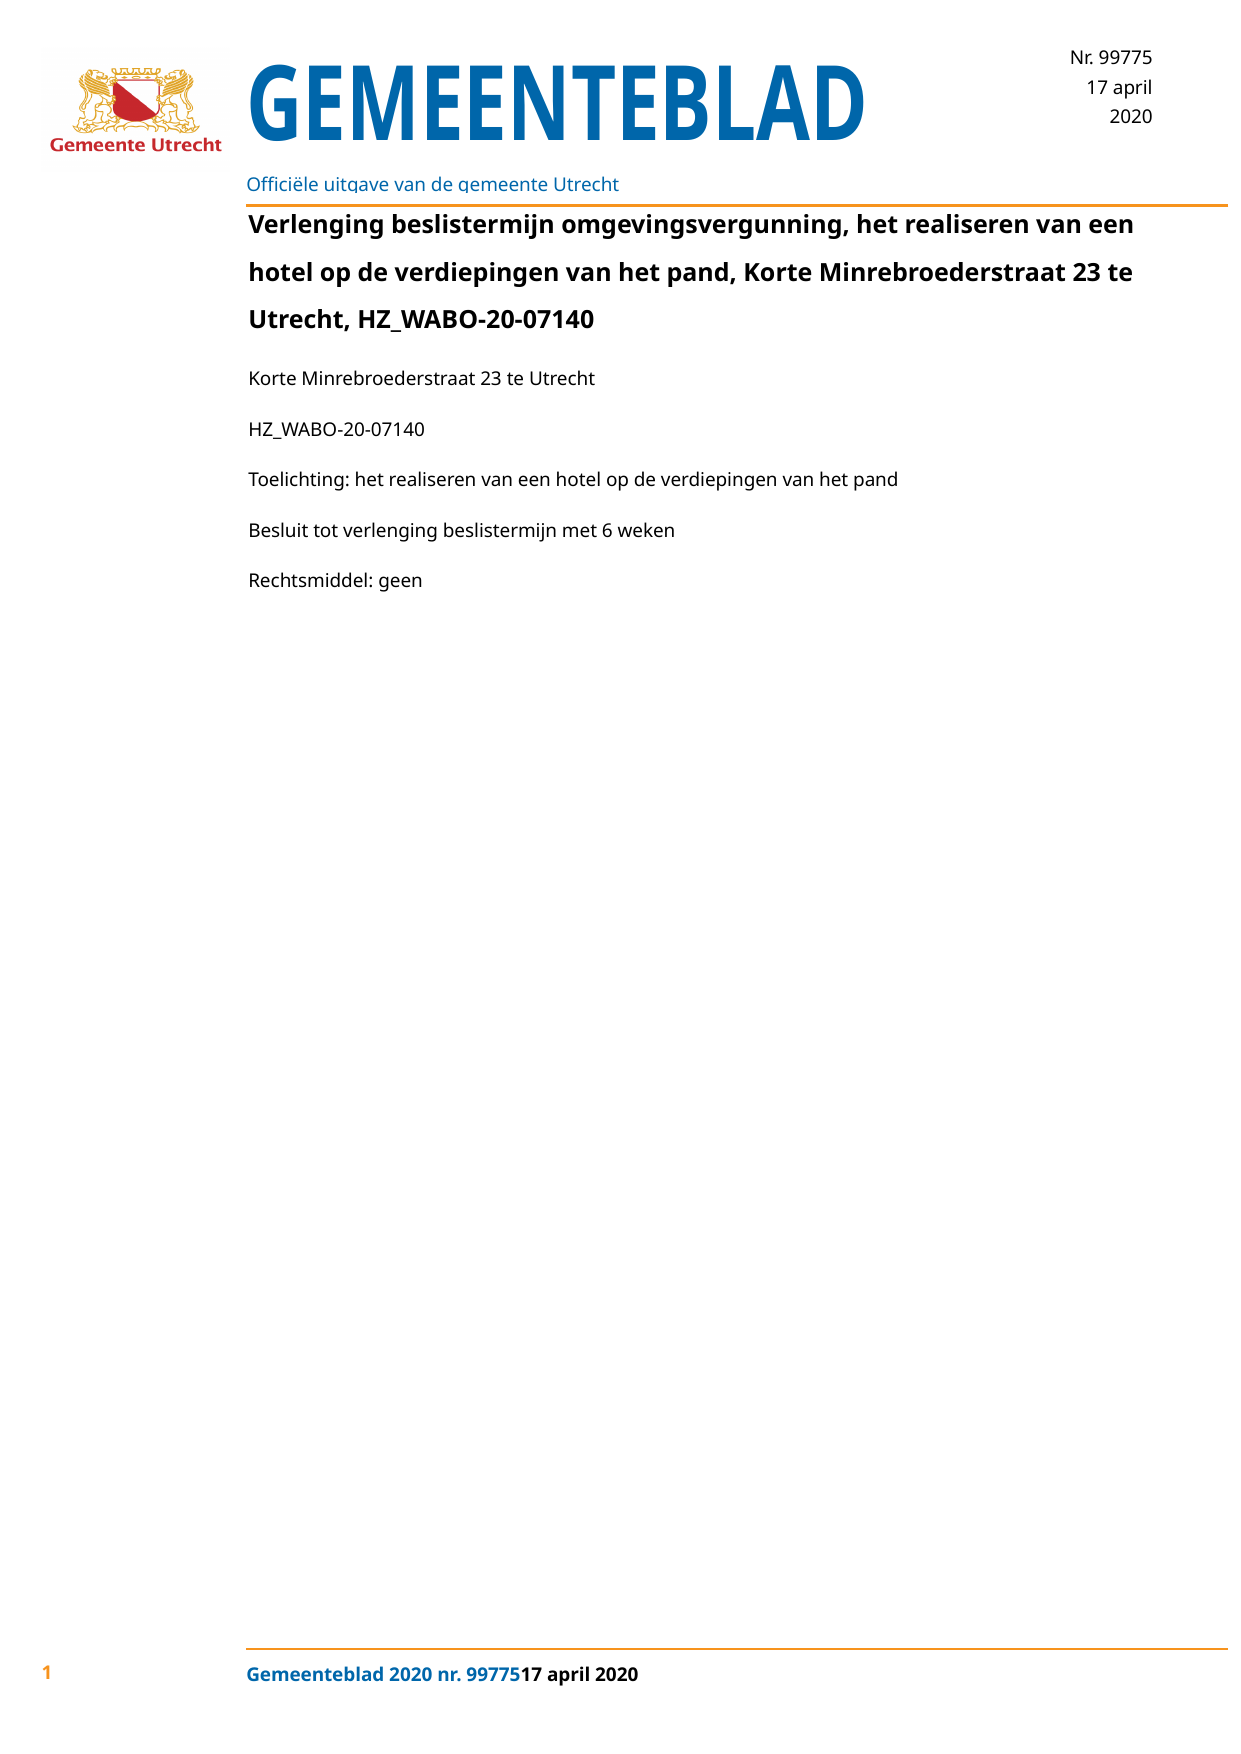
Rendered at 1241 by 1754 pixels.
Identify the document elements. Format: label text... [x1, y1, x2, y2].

text Besluit tot verlenging beslistermijn met 6 weken [248, 517, 1152, 542]
picture [41, 47, 231, 172]
text Toelichting: het realiseren van een hotel op de verdiepingen van het pand [248, 466, 1152, 492]
text Korte Minrebroederstraat 23 te Utrecht [248, 366, 1152, 391]
text Rechtsmiddel: geen [248, 567, 1152, 593]
text HZ_WABO-20-07140 [248, 416, 1152, 442]
text Verlenging beslistermijn omgevingsvergunning, het realiseren van een hotel op de verdiepingen van het pand, Korte Minrebroederstraat 23 te Utrecht, HZ_WABO-20-07140 [248, 207, 1152, 336]
